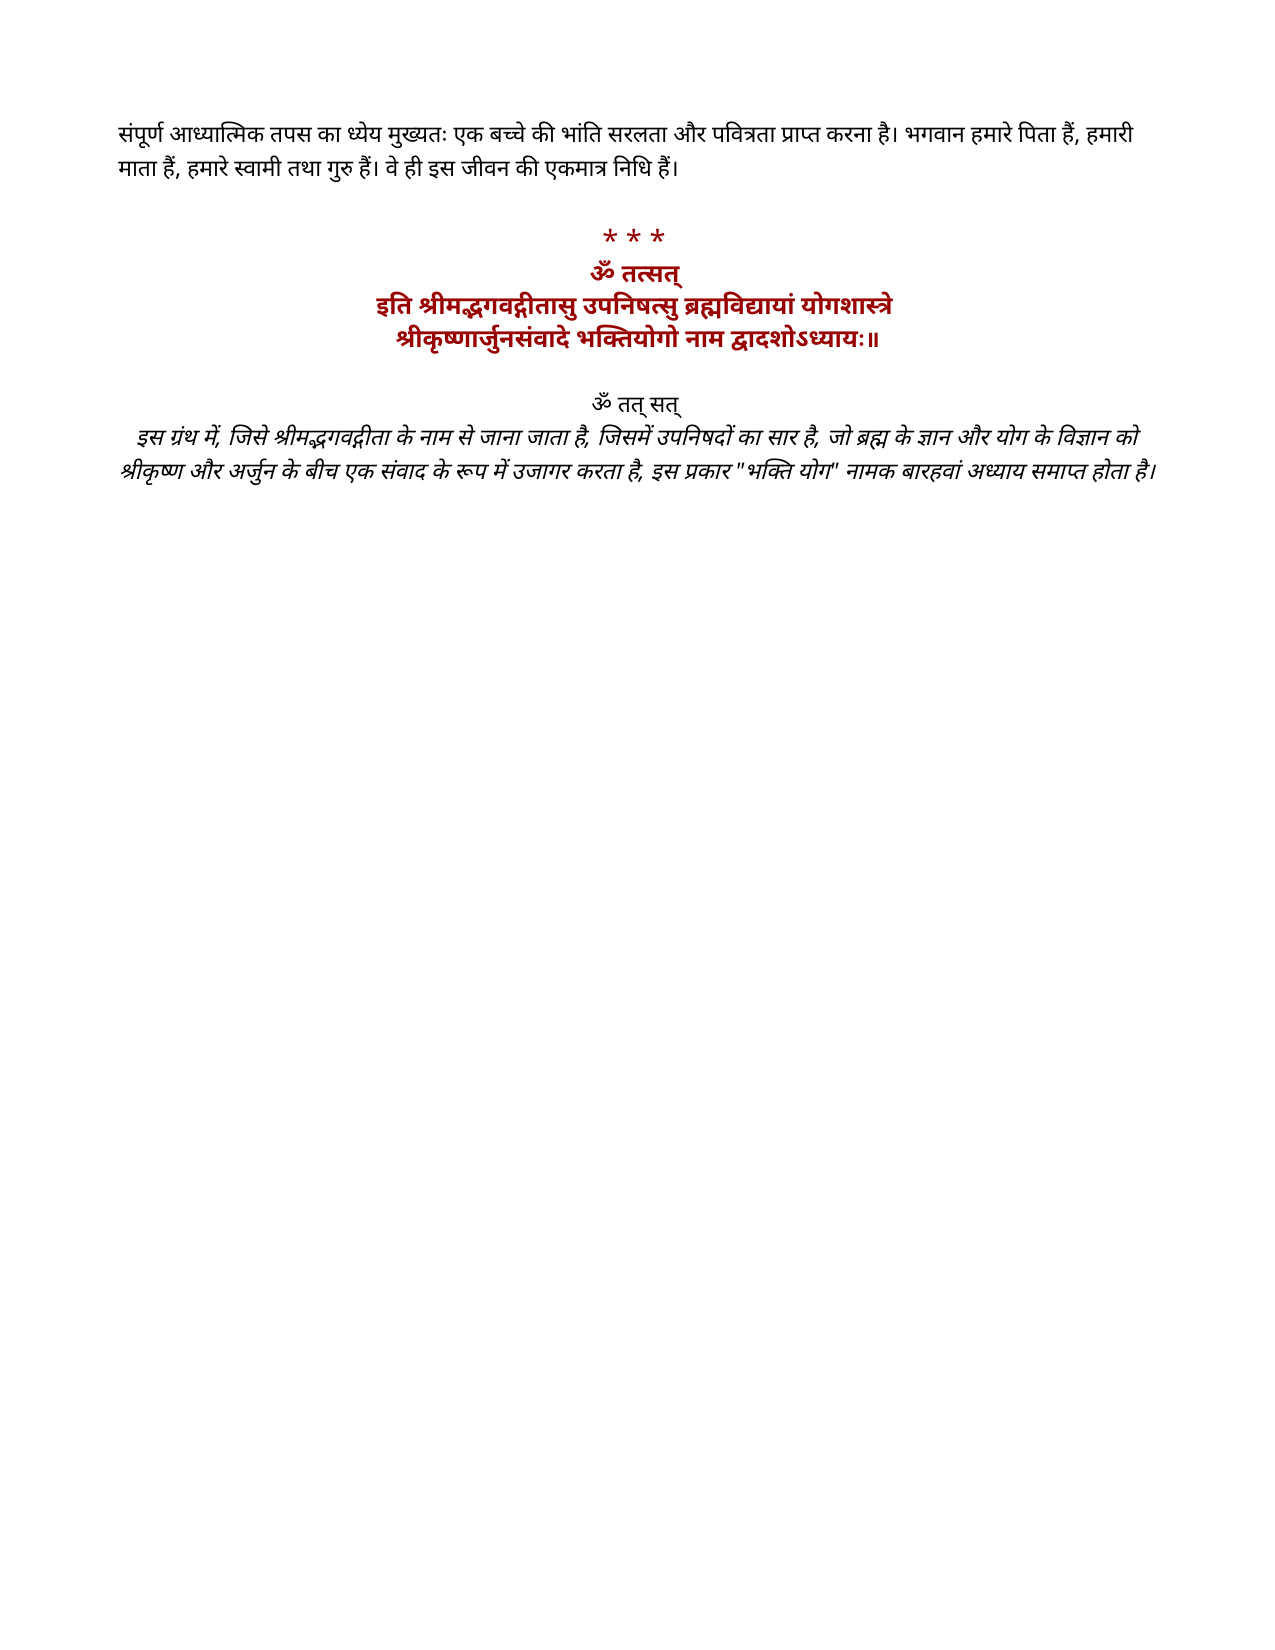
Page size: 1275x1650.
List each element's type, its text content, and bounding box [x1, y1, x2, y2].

text श्रीकृष्णार्जुनसंवादे भक्तियोगो नाम द्वादशो﻿ऽध्यायः॥ [118, 325, 1157, 357]
text संपूर्ण आध्यात्मिक तपस का ध्येय मुख्यतः एक बच्चे की भांति सरलता और पवित्रता प्राप्त करना है। भगवान हमारे पिता हैं, हमारी माता हैं, हमारे स्वामी तथा गुरु हैं। वे ही इस जीवन की एकमात्र निधि हैं। [118, 118, 1157, 186]
text ॐ तत् सत् [118, 391, 1157, 421]
text इस ग्रंथ में, जिसे श्रीमद्भगवद्गीता के नाम से जाना जाता है, जिसमें उपनिषदों का सार है, जो ब्रह्म के ज्ञान और योग के विज्ञान को श्रीकृष्ण और अर्जुन के बीच एक संवाद के रूप में उजागर करता है, इस प्रकार "भक्ति योग" नामक बारहवां अध्याय समाप्त होता है। [118, 421, 1157, 489]
text इति श्रीमद्भगवद्गीतासु उपनिषत्सु ब्रह्मविद्यायां योगशास्त्रे [118, 292, 1157, 325]
text ॐ तत्सत् [118, 259, 1157, 292]
text * * * [118, 220, 1157, 259]
